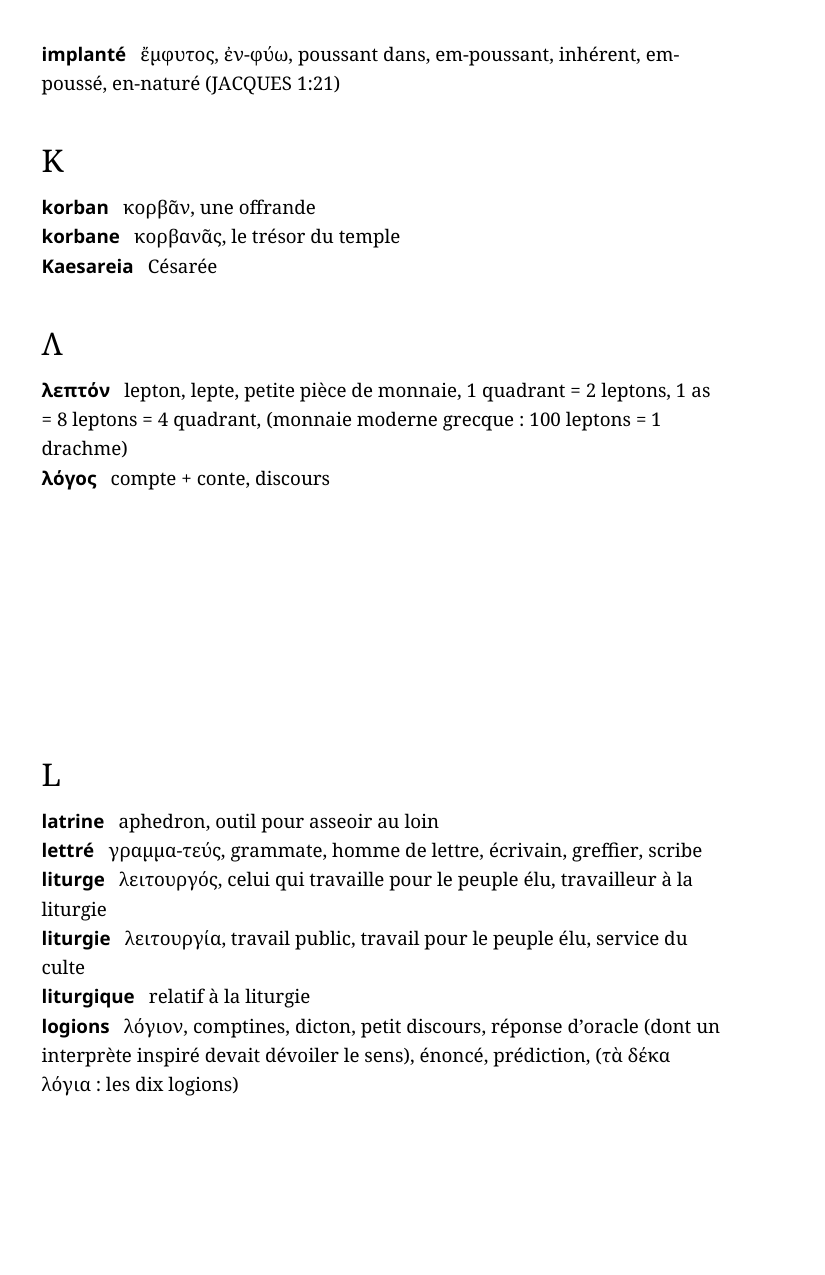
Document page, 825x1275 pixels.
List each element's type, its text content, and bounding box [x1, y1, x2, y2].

text Kaesareia Césarée [41, 253, 724, 279]
text liturge λειτουργός, celui qui travaille pour le peuple élu, travailleur à la liturgie [41, 867, 724, 921]
subtitle Λ [41, 322, 724, 364]
text korban κορβᾶν, une offrande [41, 194, 724, 220]
text logions λόγιον, comptines, dicton, petit discours, réponse d’oracle (dont un interprète inspiré devait dévoiler le sens), énoncé, prédiction, (τὰ δέκα λόγια : les dix logions) [41, 1013, 724, 1097]
text liturgie λειτουργία, travail public, travail pour le peuple élu, service du culte [41, 925, 724, 980]
text lettré γραμμα-τεύς, grammate, homme de lettre, écrivain, greffier, scribe [41, 837, 724, 863]
text latrine aphedron, outil pour asseoir au loin [41, 808, 724, 834]
text λόγος compte + conte, discours [41, 465, 724, 490]
subtitle L [41, 753, 724, 796]
text implanté ἔμφυτος, ἐν-φύω, poussant dans, em-poussant, inhérent, em-poussé, en-naturé (JACQUES 1:21) [41, 41, 724, 96]
subtitle K [41, 139, 724, 182]
text korbane κορβανᾶς, le trésor du temple [41, 224, 724, 249]
text λεπτόν lepton, lepte, petite pièce de monnaie, 1 quadrant = 2 leptons, 1 as = 8 leptons = 4 quadrant, (monnaie moderne grecque : 100 leptons = 1 drachme) [41, 377, 724, 461]
text liturgique relatif à la liturgie [41, 984, 724, 1009]
